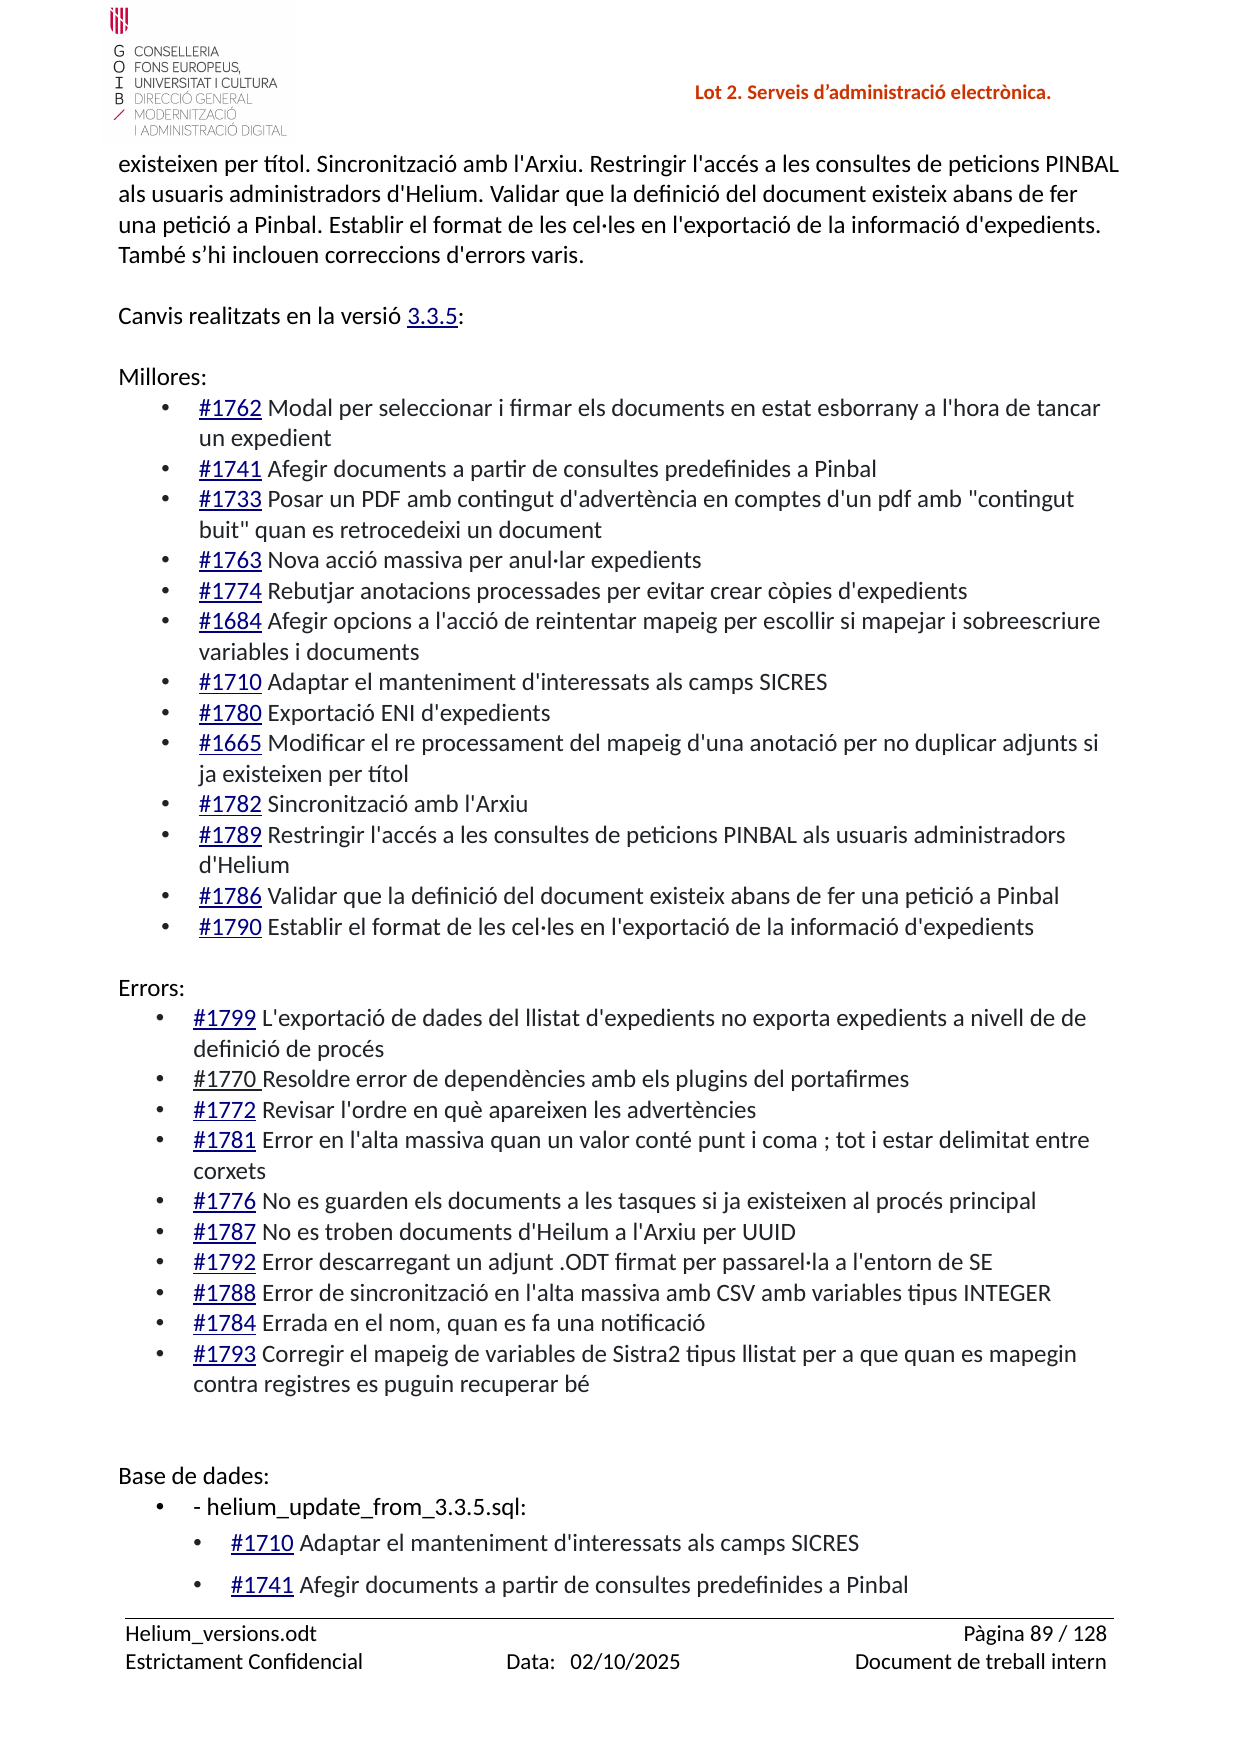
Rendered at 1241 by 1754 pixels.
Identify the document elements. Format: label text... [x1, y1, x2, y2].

list #1684 Afegir opcions a l'acció de reintentar mapeig per escollir si mapejar i sobreescriure variables i documents [161, 606, 1122, 667]
text Canvis realitzats en la versió 3.3.5: [118, 300, 1122, 331]
list #1781 Error en l'alta massiva quan un valor conté punt i coma ; tot i estar delimitat entre corxets [156, 1124, 1122, 1185]
list #1793 Corregir el mapeig de variables de Sistra2 tipus llistat per a que quan es mapegin contra registres es puguin recuperar bé [156, 1338, 1122, 1399]
list #1787 No es troben documents d'Heilum a l'Arxiu per UUID [156, 1216, 1122, 1246]
text Base de dades: [118, 1460, 1122, 1491]
list #1774 Rebutjar anotacions processades per evitar crear còpies d'expedients [161, 575, 1122, 606]
list #1790 Establir el format de les cel·les en l'exportació de la informació d'expedients [161, 911, 1122, 941]
list - helium_update_from_3.3.5.sql: [156, 1491, 1122, 1521]
list #1780 Exportació ENI d'expedients [161, 697, 1122, 728]
list #1799 L'exportació de dades del llistat d'expedients no exporta expedients a nivell de de definició de procés [156, 1002, 1122, 1063]
list #1770 Resoldre error de dependències amb els plugins del portafirmes [156, 1063, 1122, 1094]
list #1710 Adaptar el manteniment d'interessats als camps SICRES [193, 1527, 1122, 1558]
list #1792 Error descarregant un adjunt .ODT firmat per passarel·la a l'entorn de SE [156, 1246, 1122, 1277]
text existeixen per títol. Sincronització amb l'Arxiu. Restringir l'accés a les consultes de peticions PINBAL als usuaris administradors d'Helium. Validar que la definició del document existeix abans de fer una petició a Pinbal. Establir el format de les cel·les en l'exportació de la informació d'expedients. També s’hi inclouen correccions d'errors varis. [118, 148, 1122, 270]
list #1772 Revisar l'ordre en què apareixen les advertències [156, 1094, 1122, 1124]
list #1710 Adaptar el manteniment d'interessats als camps SICRES [161, 667, 1122, 697]
list #1733 Posar un PDF amb contingut d'advertència en comptes d'un pdf amb "contingut buit" quan es retrocedeixi un document [161, 483, 1122, 544]
list #1782 Sincronització amb l'Arxiu [161, 789, 1122, 819]
text Errors: [118, 972, 1122, 1002]
list #1763 Nova acció massiva per anul·lar expedients [161, 544, 1122, 575]
list #1741 Afegir documents a partir de consultes predefinides a Pinbal [193, 1569, 1122, 1600]
list #1665 Modificar el re processament del mapeig d'una anotació per no duplicar adjunts si ja existeixen per títol [161, 728, 1122, 789]
list #1789 Restringir l'accés a les consultes de peticions PINBAL als usuaris administradors d'Helium [161, 819, 1122, 880]
text Millores: [118, 361, 1122, 392]
list #1741 Afegir documents a partir de consultes predefinides a Pinbal [161, 453, 1122, 483]
list #1776 No es guarden els documents a les tasques si ja existeixen al procés principal [156, 1185, 1122, 1216]
list #1784 Errada en el nom, quan es fa una notificació [156, 1307, 1122, 1338]
list #1762 Modal per seleccionar i firmar els documents en estat esborrany a l'hora de tancar un expedient [161, 392, 1122, 453]
list #1788 Error de sincronització en l'alta massiva amb CSV amb variables tipus INTEGER [156, 1277, 1122, 1307]
list #1786 Validar que la definició del document existeix abans de fer una petició a Pinbal [161, 880, 1122, 911]
picture [100, 0, 297, 144]
